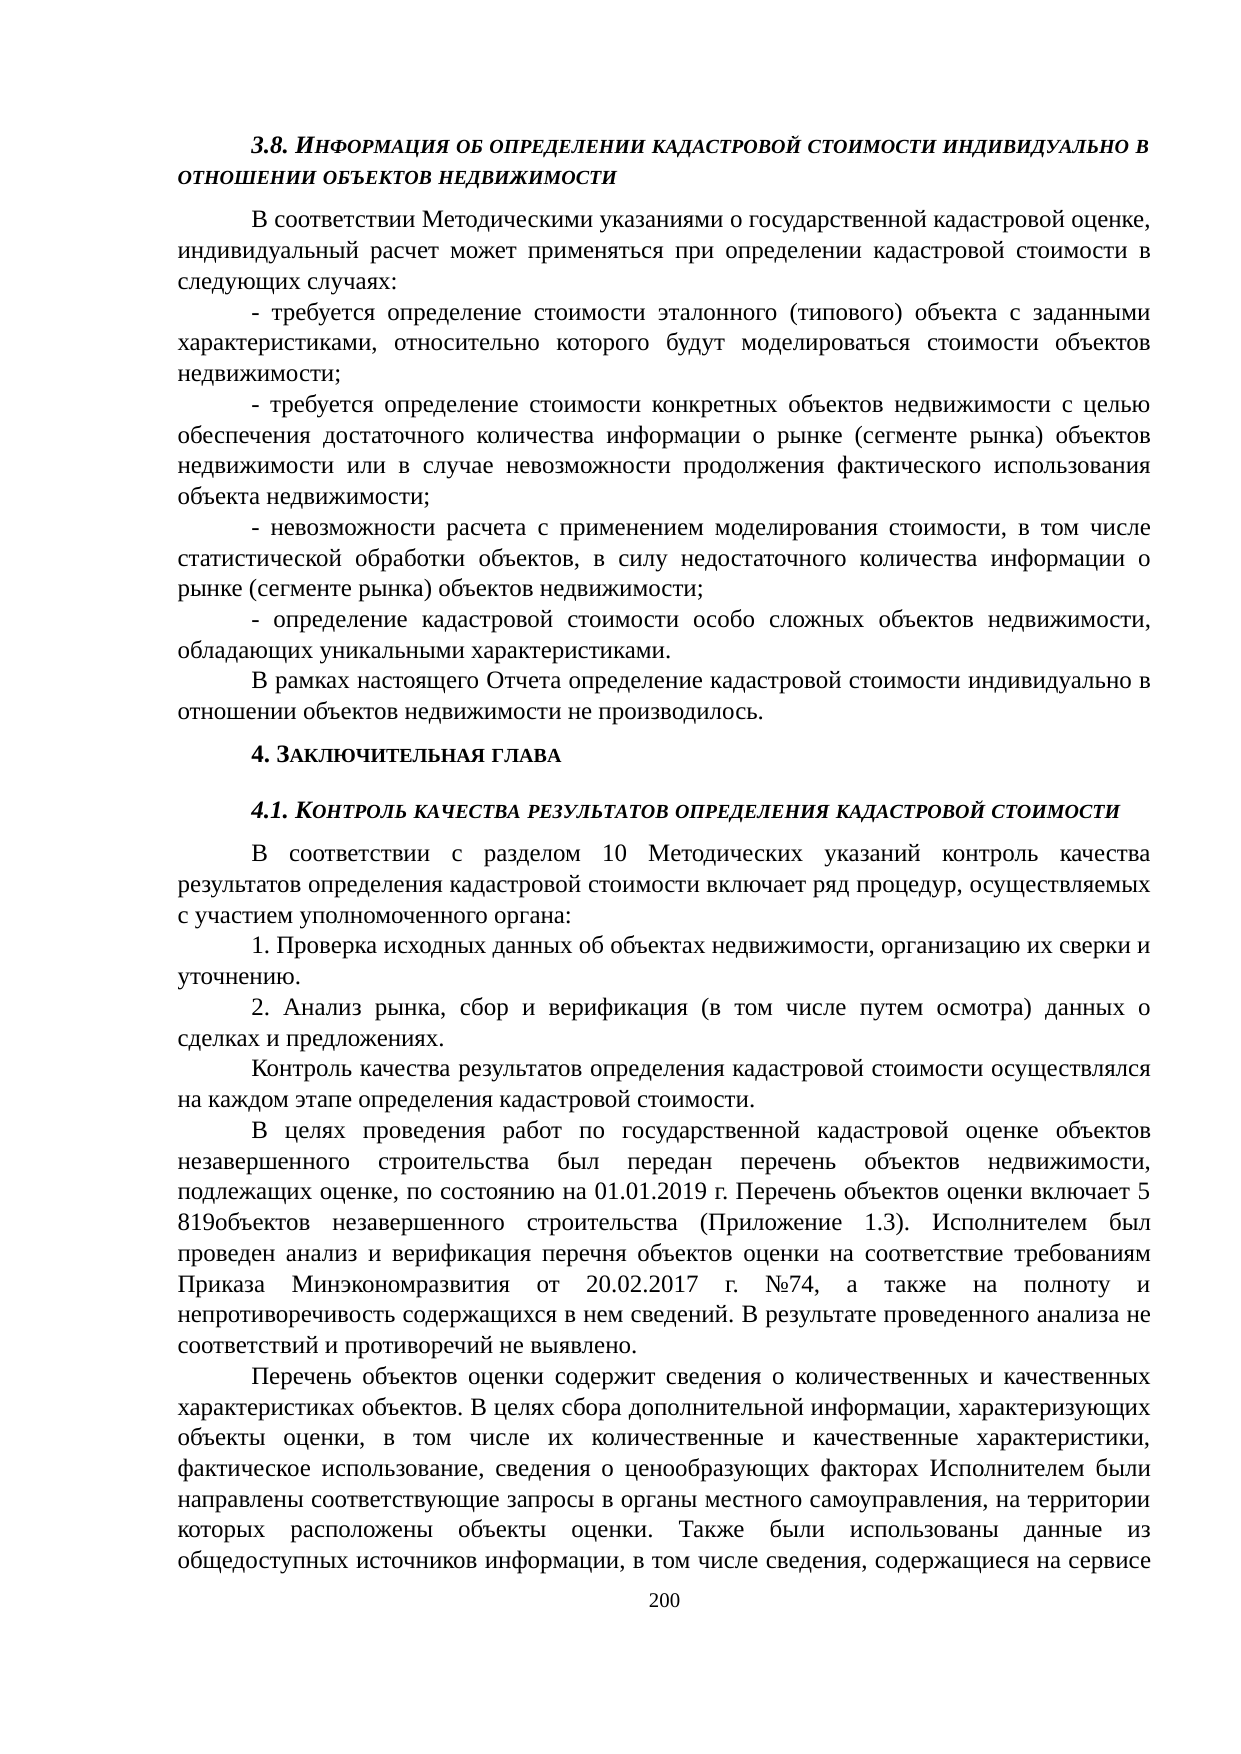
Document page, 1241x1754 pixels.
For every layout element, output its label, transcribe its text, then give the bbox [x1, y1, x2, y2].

text - требуется определение стоимости эталонного (типового) объекта с заданными характеристиками, относительно которого будут моделироваться стоимости объектов недвижимости; [177, 297, 1152, 387]
text 3.8. Информация об определении кадастровой стоимости индивидуально в отношении объектов недвижимости [177, 131, 1152, 190]
text - требуется определение стоимости конкретных объектов недвижимости с целью обеспечения достаточного количества информации о рынке (сегменте рынка) объектов недвижимости или в случае невозможности продолжения фактического использования объекта недвижимости; [177, 389, 1152, 510]
text 4. Заключительная глава [177, 739, 1152, 768]
text - невозможности расчета с применением моделирования стоимости, в том числе статистической обработки объектов, в силу недостаточного количества информации о рынке (сегменте рынка) объектов недвижимости; [177, 512, 1152, 602]
text Контроль качества результатов определения кадастровой стоимости осуществлялся на каждом этапе определения кадастровой стоимости. [177, 1053, 1152, 1113]
text В целях проведения работ по государственной кадастровой оценке объектов незавершенного строительства был передан перечень объектов недвижимости, подлежащих оценке, по состоянию на 01.01.2019 г. Перечень объектов оценки включает 5 819объектов незавершенного строительства (Приложение 1.3). Исполнителем был проведен анализ и верификация перечня объектов оценки на соответствие требованиям Приказа Минэкономразвития от 20.02.2017 г. №74, а также на полноту и непротиворечивость содержащихся в нем сведений. В результате проведенного анализа не соответствий и противоречий не выявлено. [177, 1115, 1152, 1359]
text 4.1. Контроль качества результатов определения кадастровой стоимости [177, 795, 1152, 824]
text 1. Проверка исходных данных об объектах недвижимости, организацию их сверки и уточнению. [177, 931, 1152, 990]
text 2. Анализ рынка, сбор и верификация (в том числе путем осмотра) данных о сделках и предложениях. [177, 992, 1152, 1052]
text В рамках настоящего Отчета определение кадастровой стоимости индивидуально в отношении объектов недвижимости не производилось. [177, 666, 1152, 725]
text - определение кадастровой стоимости особо сложных объектов недвижимости, обладающих уникальными характеристиками. [177, 604, 1152, 663]
text В соответствии с разделом 10 Методических указаний контроль качества результатов определения кадастровой стоимости включает ряд процедур, осуществляемых с участием уполномоченного органа: [177, 838, 1152, 929]
text В соответствии Методическими указаниями о государственной кадастровой оценке, индивидуальный расчет может применяться при определении кадастровой стоимости в следующих случаях: [177, 204, 1152, 295]
text Перечень объектов оценки содержит сведения о количественных и качественных характеристиках объектов. В целях сбора дополнительной информации, характеризующих объекты оценки, в том числе их количественные и качественные характеристики, фактическое использование, сведения о ценообразующих факторах Исполнителем были направлены соответствующие запросы в органы местного самоуправления, на территории которых расположены объекты оценки. Также были использованы данные из общедоступных источников информации, в том числе сведения, содержащиеся на сервисе [177, 1361, 1152, 1574]
